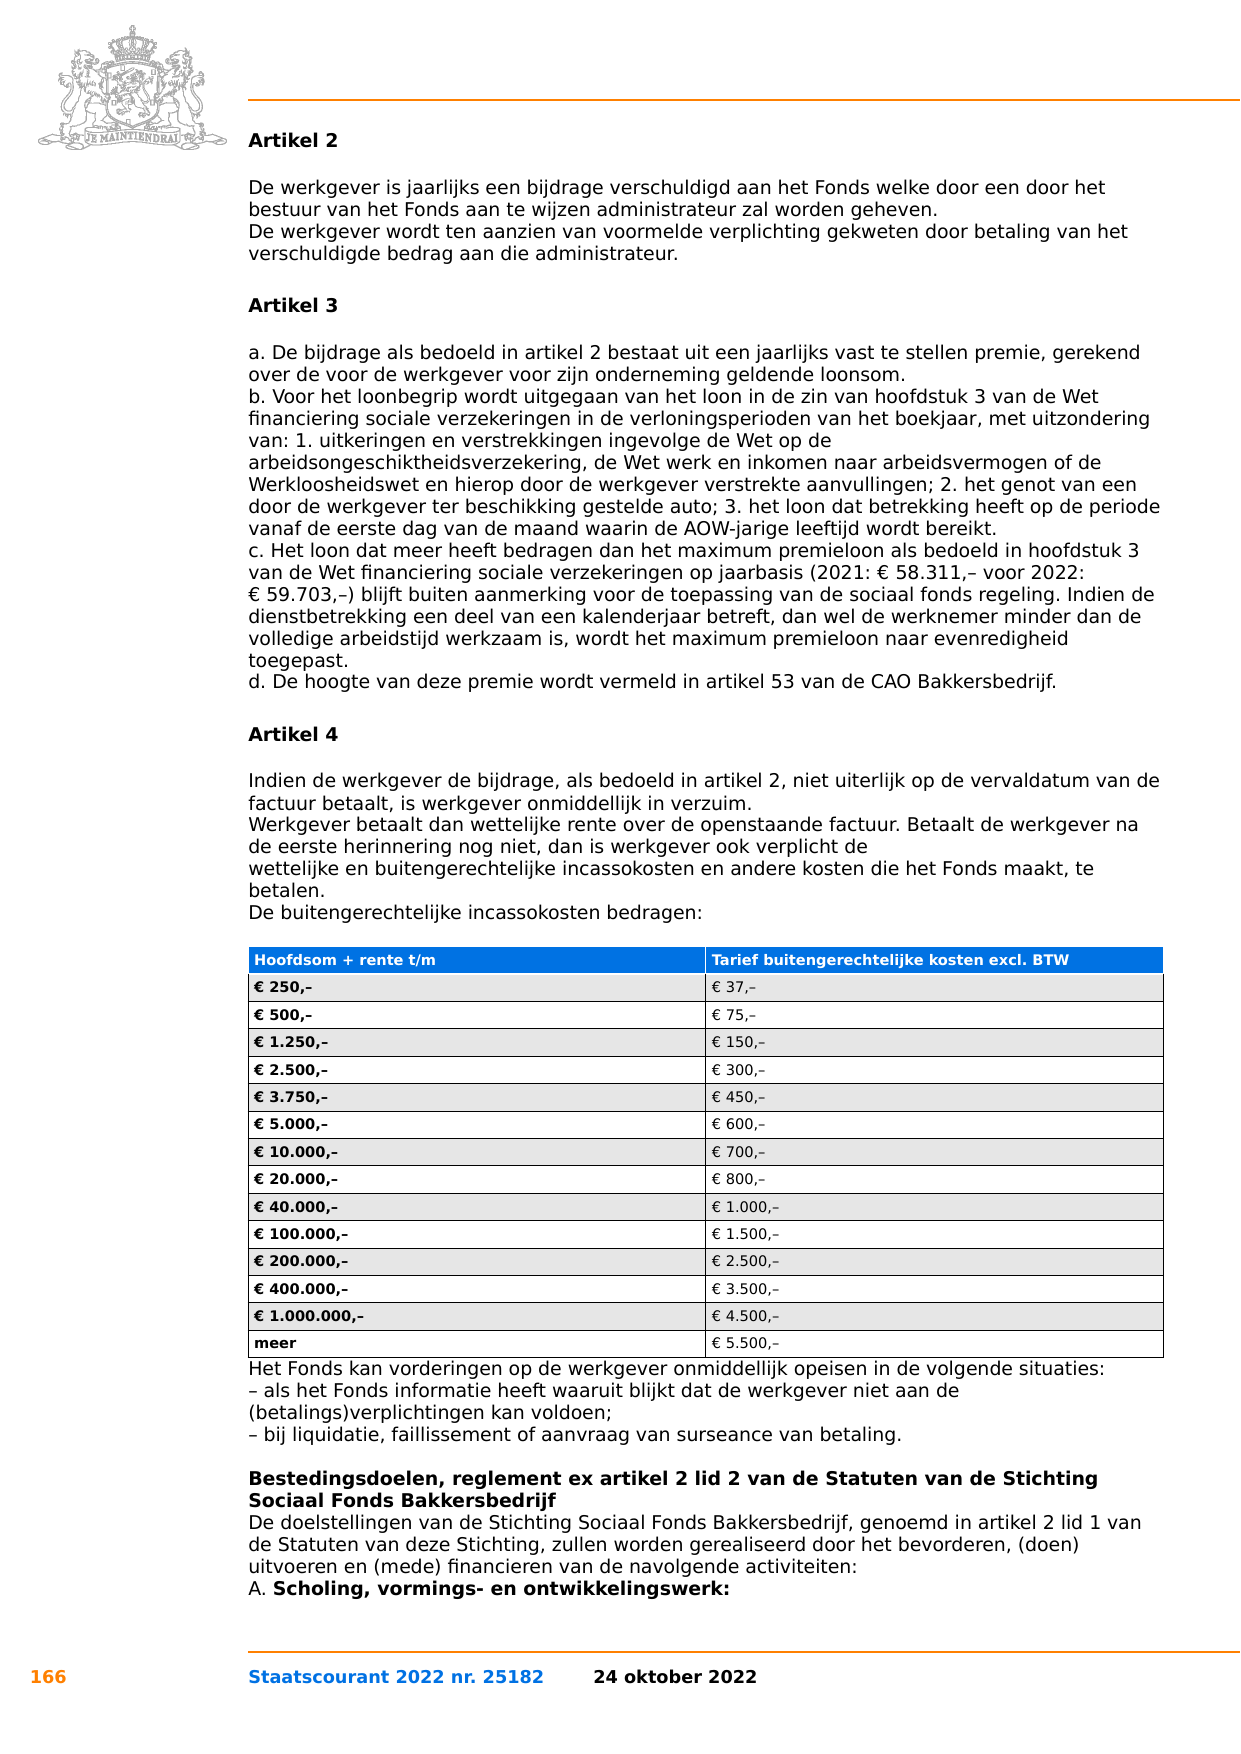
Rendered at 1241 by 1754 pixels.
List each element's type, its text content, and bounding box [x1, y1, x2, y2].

table_cell € 3.750,– [249, 1084, 705, 1111]
subtitle Artikel 4 [248, 723, 1163, 745]
table_cell € 5.000,– [249, 1112, 705, 1138]
text De werkgever wordt ten aanzien van voormelde verplichting gekweten door betaling van het verschuldigde bedrag aan die administrateur. [248, 221, 1163, 265]
table_cell € 600,– [706, 1112, 1163, 1138]
table_cell € 200.000,– [249, 1249, 705, 1275]
table_cell € 1.000,– [706, 1194, 1163, 1220]
table_cell € 250,– [249, 975, 705, 1001]
text De buitengerechtelijke incassokosten bedragen: [248, 902, 1163, 924]
table_cell € 100.000,– [249, 1221, 705, 1247]
table_cell € 10.000,– [249, 1139, 705, 1165]
table_cell € 2.500,– [706, 1249, 1163, 1275]
table_cell meer [249, 1331, 705, 1357]
table_header Tarief buitengerechtelijke kosten excl. BTW [706, 947, 1163, 973]
text c. Het loon dat meer heeft bedragen dan het maximum premieloon als bedoeld in hoofdstuk 3 van de Wet financiering sociale verzekeringen op jaarbasis (2021: € 58.311,– voor 2022: € 59.703,–) blijft buiten aanmerking voor de toepassing van de sociaal fonds regeling. Indien de dienstbetrekking een deel van een kalenderjaar betreft, dan wel de werknemer minder dan de volledige arbeidstijd werkzaam is, wordt het maximum premieloon naar evenredigheid toegepast. [248, 539, 1163, 671]
picture [38, 25, 227, 150]
table_cell € 300,– [706, 1057, 1163, 1083]
table_cell € 2.500,– [249, 1057, 705, 1083]
subtitle Bestedingsdoelen, reglement ex artikel 2 lid 2 van de Statuten van de Stichting Sociaal Fonds Bakkersbedrijf [248, 1468, 1163, 1512]
table_cell € 150,– [706, 1029, 1163, 1056]
table_cell € 37,– [706, 975, 1163, 1001]
table_cell € 1.250,– [249, 1029, 705, 1056]
table_header Hoofdsom + rente t/m [249, 947, 705, 973]
text d. De hoogte van deze premie wordt vermeld in artikel 53 van de CAO Bakkersbedrijf. [248, 671, 1163, 693]
table_cell € 450,– [706, 1084, 1163, 1111]
text Het Fonds kan vorderingen op de werkgever onmiddellijk opeisen in de volgende situaties: [248, 1358, 1163, 1380]
table_cell € 800,– [706, 1166, 1163, 1193]
table_cell € 1.500,– [706, 1221, 1163, 1247]
text – bij liquidatie, faillissement of aanvraag van surseance van betaling. [248, 1424, 1163, 1446]
subtitle Artikel 3 [248, 295, 1163, 317]
text De doelstellingen van de Stichting Sociaal Fonds Bakkersbedrijf, genoemd in artikel 2 lid 1 van de Statuten van deze Stichting, zullen worden gerealiseerd door het bevorderen, (doen) uitvoeren en (mede) financieren van de navolgende activiteiten: [248, 1512, 1163, 1578]
table_cell € 1.000.000,– [249, 1303, 705, 1330]
table_cell € 700,– [706, 1139, 1163, 1165]
text Werkgever betaalt dan wettelijke rente over de openstaande factuur. Betaalt de werkgever na de eerste herinnering nog niet, dan is werkgever ook verplicht de [248, 814, 1163, 858]
text a. De bijdrage als bedoeld in artikel 2 bestaat uit een jaarlijks vast te stellen premie, gerekend over de voor de werkgever voor zijn onderneming geldende loonsom. [248, 342, 1163, 386]
text – als het Fonds informatie heeft waaruit blijkt dat de werkgever niet aan de (betalings)verplichtingen kan voldoen; [248, 1380, 1163, 1424]
text A. Scholing, vormings- en ontwikkelingswerk: [248, 1578, 1163, 1600]
table_cell € 75,– [706, 1002, 1163, 1028]
subtitle Artikel 2 [248, 130, 1163, 152]
table_cell € 40.000,– [249, 1194, 705, 1220]
table_cell € 3.500,– [706, 1276, 1163, 1302]
text b. Voor het loonbegrip wordt uitgegaan van het loon in de zin van hoofdstuk 3 van de Wet financiering sociale verzekeringen in de verloningsperioden van het boekjaar, met uitzondering van: 1. uitkeringen en verstrekkingen ingevolge de Wet op de arbeidsongeschiktheidsverzekering, de Wet werk en inkomen naar arbeidsvermogen of de Werkloosheidswet en hierop door de werkgever verstrekte aanvullingen; 2. het genot van een door de werkgever ter beschikking gestelde auto; 3. het loon dat betrekking heeft op de periode vanaf de eerste dag van de maand waarin de AOW-jarige leeftijd wordt bereikt. [248, 386, 1163, 539]
table_cell € 4.500,– [706, 1303, 1163, 1330]
table_cell € 500,– [249, 1002, 705, 1028]
table_cell € 400.000,– [249, 1276, 705, 1302]
text De werkgever is jaarlijks een bijdrage verschuldigd aan het Fonds welke door een door het bestuur van het Fonds aan te wijzen administrateur zal worden geheven. [248, 177, 1163, 221]
table_cell € 20.000,– [249, 1166, 705, 1193]
text Indien de werkgever de bijdrage, als bedoeld in artikel 2, niet uiterlijk op de vervaldatum van de factuur betaalt, is werkgever onmiddellijk in verzuim. [248, 770, 1163, 814]
text wettelijke en buitengerechtelijke incassokosten en andere kosten die het Fonds maakt, te betalen. [248, 858, 1163, 902]
table_cell € 5.500,– [706, 1331, 1163, 1357]
